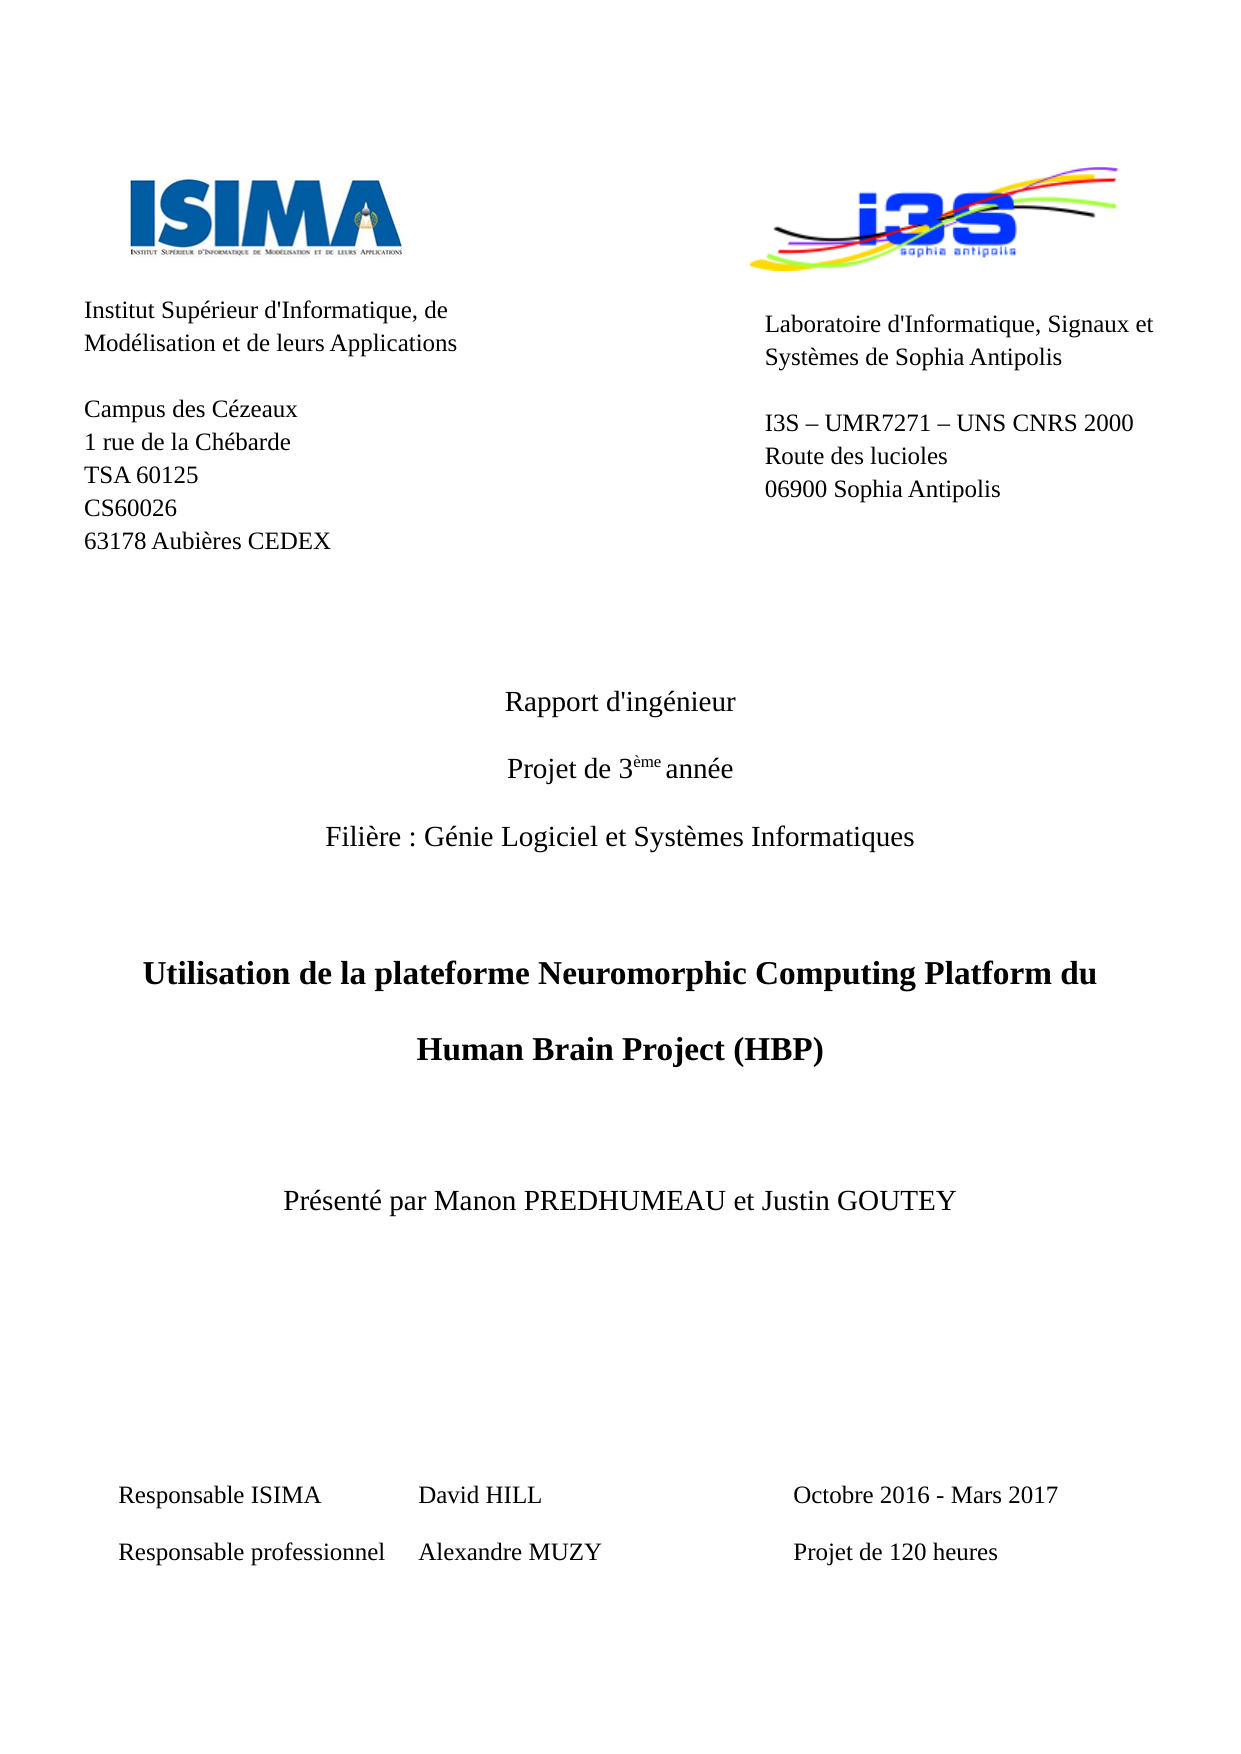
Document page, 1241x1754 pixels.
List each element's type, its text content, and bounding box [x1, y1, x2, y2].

text Filière : Génie Logiciel et Systèmes Informatiques [118, 819, 1122, 852]
text Projet de 3ème année [118, 752, 1122, 785]
picture [120, 177, 405, 258]
text Utilisation de la plateforme Neuromorphic Computing Platform du Human Brain Project (HBP) [118, 953, 1122, 1068]
text Responsable ISIMA David HILL Octobre 2016 - Mars 2017 [118, 1480, 1122, 1509]
text Rapport d'ingénieur [118, 684, 1122, 718]
picture [749, 167, 1119, 271]
text Responsable professionnel Alexandre MUZY Projet de 120 heures [118, 1537, 1122, 1566]
text Présenté par Manon PREDHUMEAU et Justin GOUTEY [118, 1183, 1122, 1216]
